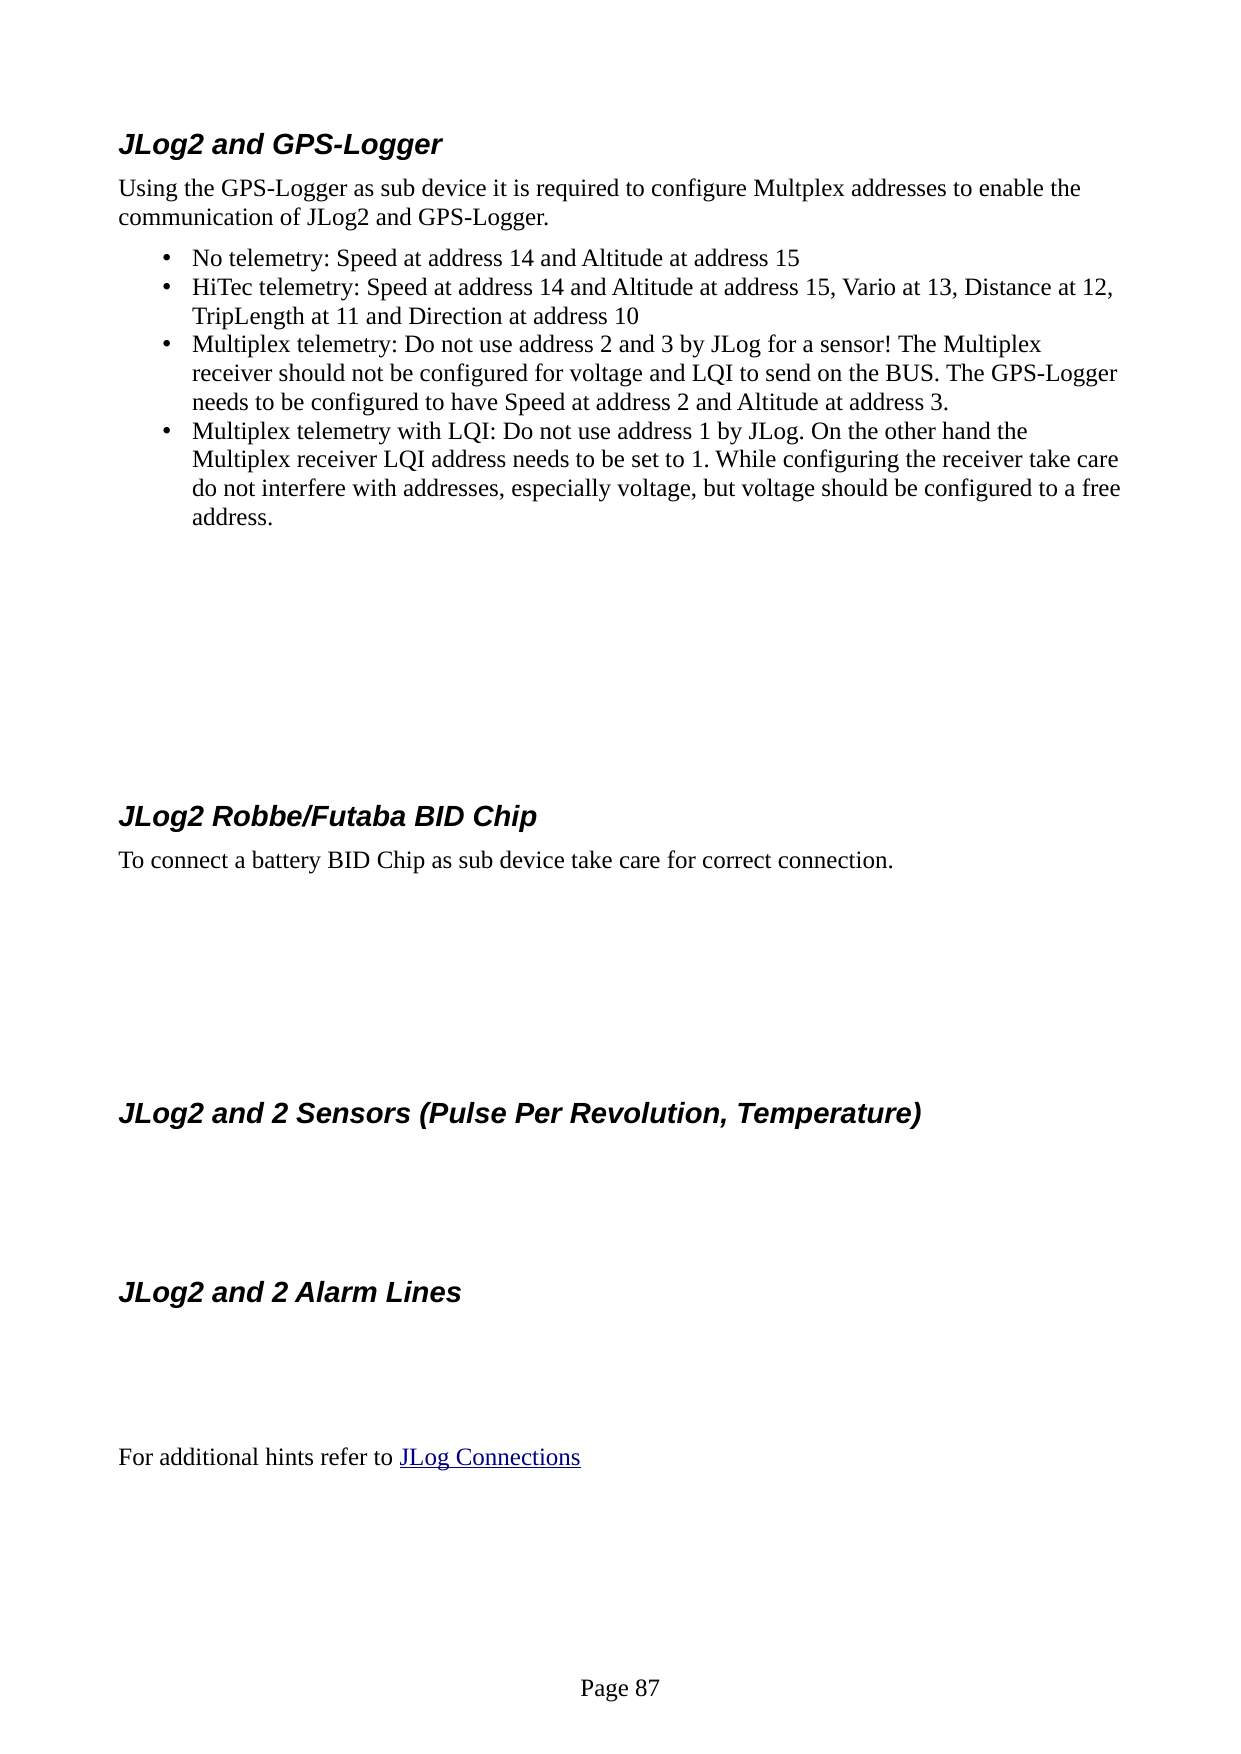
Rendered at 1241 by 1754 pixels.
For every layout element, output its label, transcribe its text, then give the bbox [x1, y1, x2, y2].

list HiTec telemetry: Speed at address 14 and Altitude at address 15, Vario at 13, Distance at 12, TripLength at 11 and Direction at address 10 [162, 272, 1122, 329]
subtitle JLog2 Robbe/Futaba BID Chip [118, 799, 1122, 833]
subtitle JLog2 and 2 Alarm Lines [118, 1275, 1122, 1309]
list Multiplex telemetry: Do not use address 2 and 3 by JLog for a sensor! The Multiplex receiver should not be configured for voltage and LQI to send on the BUS. The GPS-Logger needs to be configured to have Speed at address 2 and Altitude at address 3. [162, 329, 1122, 416]
text Using the GPS-Logger as sub device it is required to configure Multplex addresses to enable the communication of JLog2 and GPS-Logger. [118, 173, 1122, 231]
subtitle JLog2 and GPS-Logger [118, 127, 1122, 161]
text To connect a battery BID Chip as sub device take care for correct connection. [118, 845, 1122, 874]
list No telemetry: Speed at address 14 and Altitude at address 15 [162, 243, 1122, 272]
subtitle JLog2 and 2 Sensors (Pulse Per Revolution, Temperature) [118, 1097, 1122, 1130]
text For additional hints refer to JLog Connections [118, 1442, 1122, 1471]
list Multiplex telemetry with LQI: Do not use address 1 by JLog. On the other hand the Multiplex receiver LQI address needs to be set to 1. While configuring the receiver take care do not interfere with addresses, especially voltage, but voltage should be configured to a free address. [162, 416, 1122, 531]
